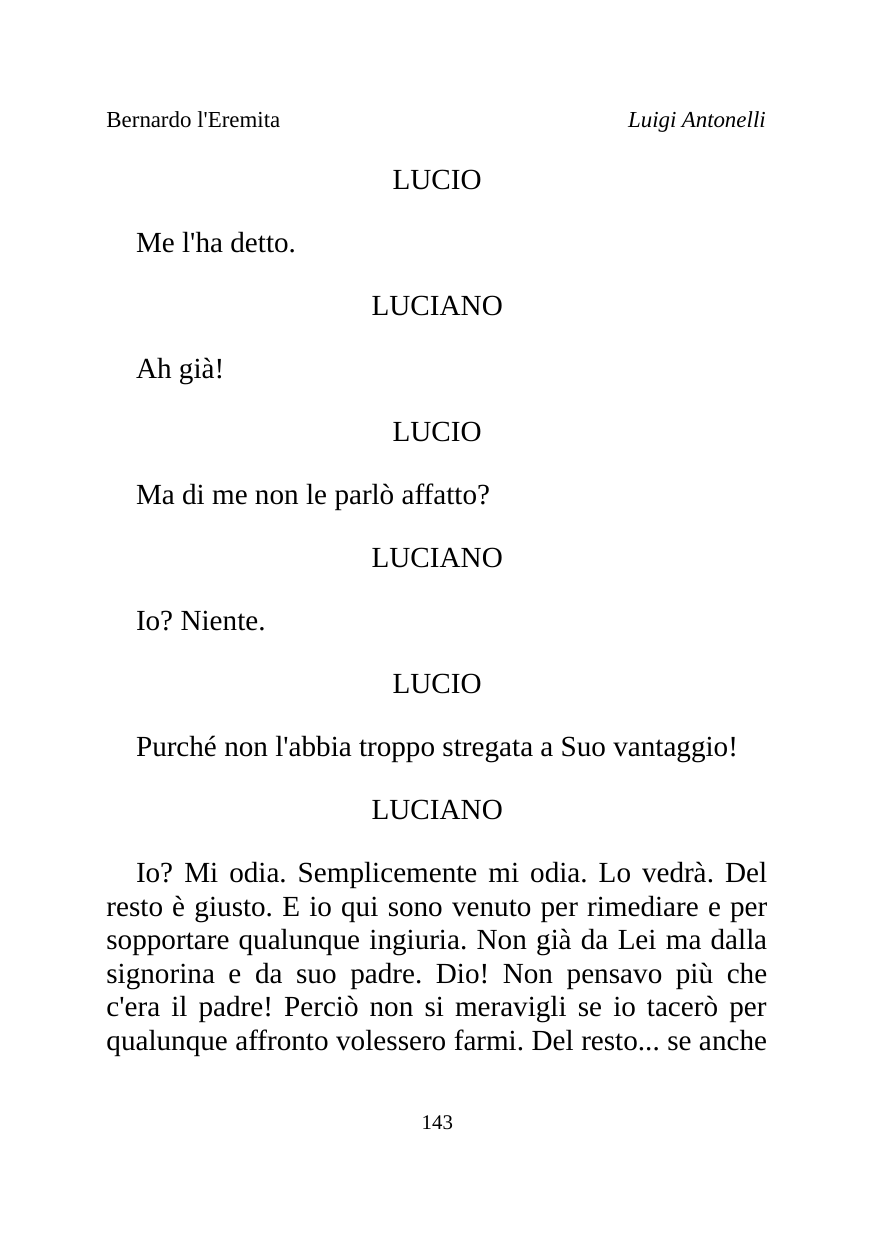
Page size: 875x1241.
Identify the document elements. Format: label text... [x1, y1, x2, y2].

text LUCIO [106, 162, 768, 196]
text LUCIANO [106, 288, 768, 322]
text Io? Niente. [106, 603, 768, 637]
text LUCIANO [106, 540, 768, 574]
text LUCIANO [106, 792, 768, 826]
text Ma di me non le parlò affatto? [106, 477, 768, 511]
text Io? Mi odia. Semplicemente mi odia. Lo vedrà. Del resto è giusto. E io qui sono venuto per rimediare e per sopportare qualunque ingiuria. Non già da Lei ma dalla signorina e da suo padre. Dio! Non pensavo più che c'era il padre! Perciò non si meravigli se io tacerò per qualunque affronto volessero farmi. Del resto... se anche [106, 855, 768, 1057]
text Ah già! [106, 351, 768, 385]
text Me l'ha detto. [106, 225, 768, 259]
text LUCIO [106, 666, 768, 700]
text LUCIO [106, 414, 768, 448]
text Purché non l'abbia troppo stregata a Suo vantaggio! [106, 729, 768, 763]
